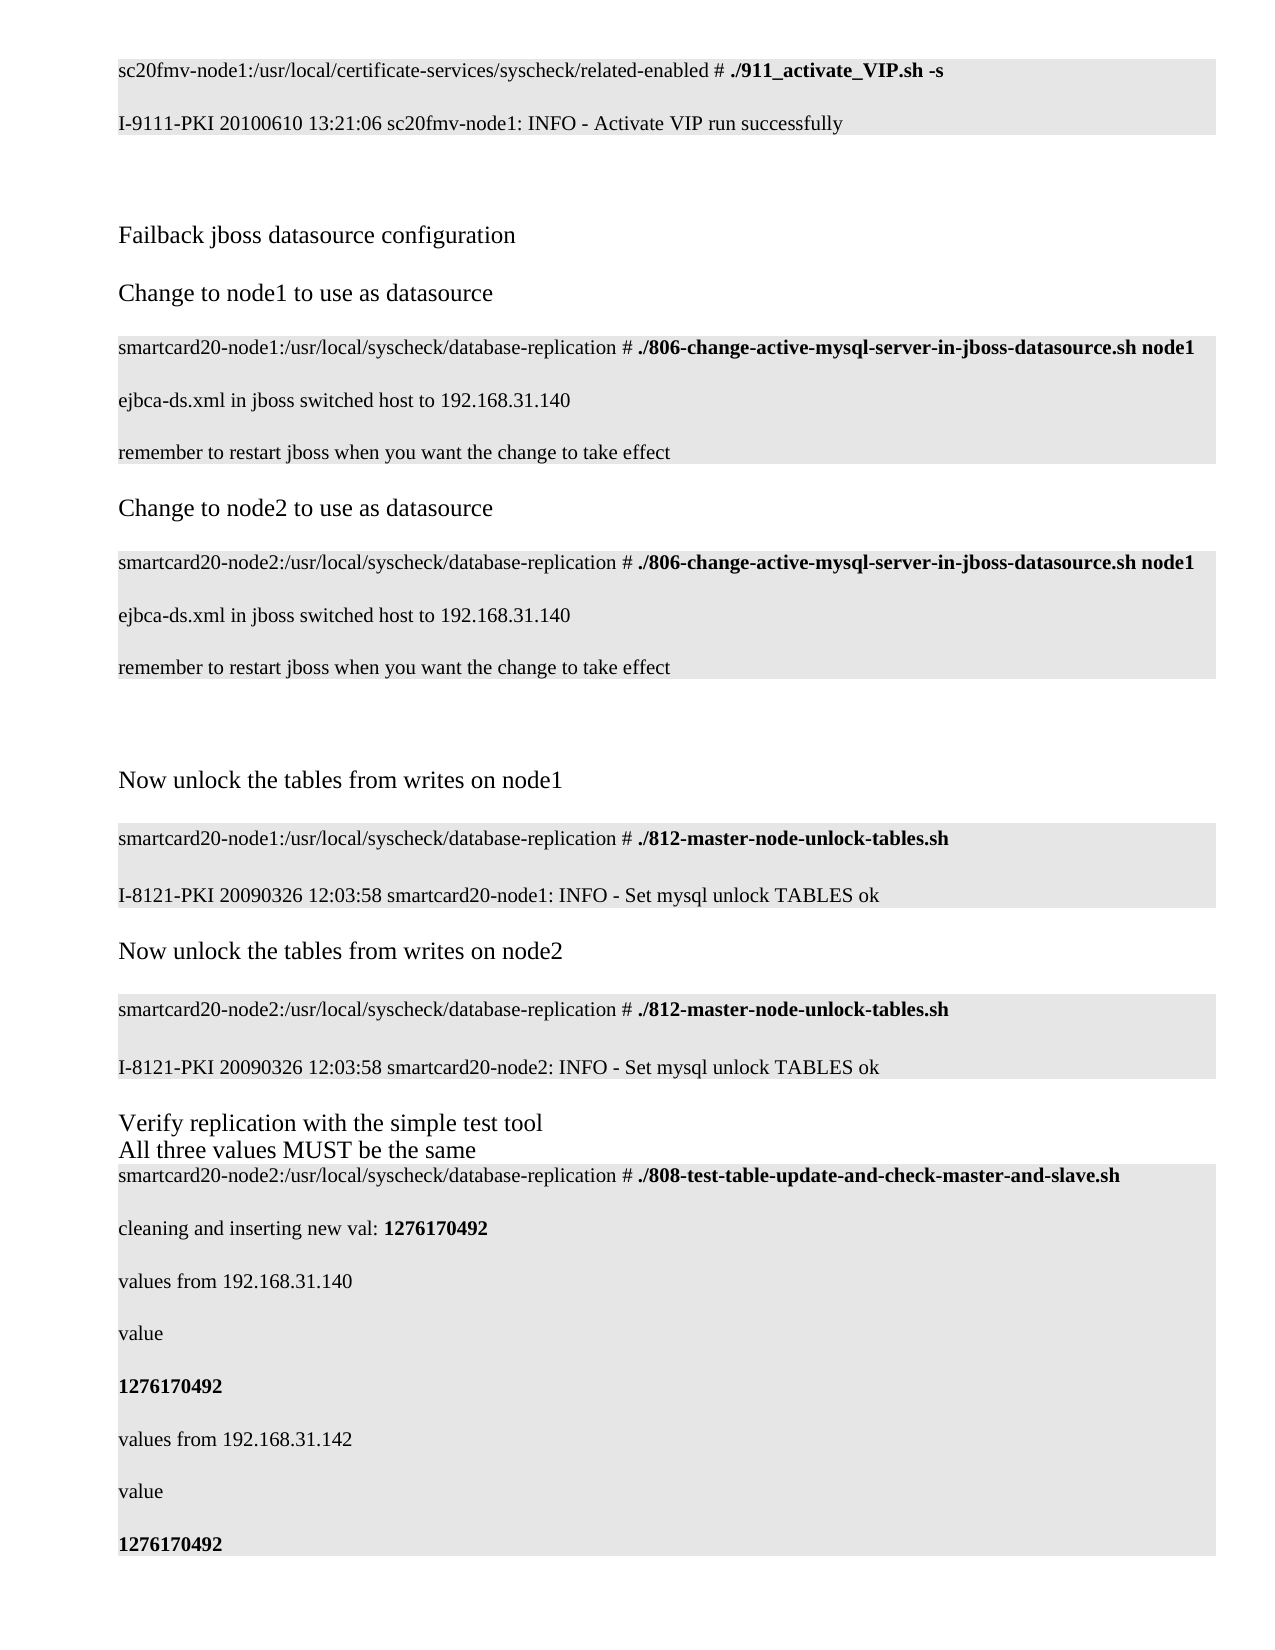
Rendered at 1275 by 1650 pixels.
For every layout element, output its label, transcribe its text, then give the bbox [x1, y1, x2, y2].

text values from 192.168.31.142 [118, 1427, 1216, 1451]
text smartcard20-node2:/usr/local/syscheck/database-replication # ./812-master-node-unlock-tables.sh [118, 994, 1216, 1022]
text I-8121-PKI 20090326 12:03:58 smartcard20-node2: INFO - Set mysql unlock TABLES ok [118, 1052, 1216, 1079]
text Change to node2 to use as datasource [118, 494, 1216, 521]
text smartcard20-node2:/usr/local/syscheck/database-replication # ./808-test-table-update-and-check-master-and-slave.sh [118, 1164, 1216, 1187]
text Failback jboss datasource configuration [118, 221, 1216, 249]
text values from 192.168.31.140 [118, 1269, 1216, 1293]
text I-9111-PKI 20100610 13:21:06 sc20fmv-node1: INFO - Activate VIP run successfully [118, 112, 1216, 135]
text smartcard20-node2:/usr/local/syscheck/database-replication # ./806-change-active-mysql-server-in-jboss-datasource.sh node1 [118, 551, 1216, 574]
text smartcard20-node1:/usr/local/syscheck/database-replication # ./812-master-node-unlock-tables.sh [118, 823, 1216, 851]
text ejbca-ds.xml in jboss switched host to 192.168.31.140 [118, 388, 1216, 412]
text smartcard20-node1:/usr/local/syscheck/database-replication # ./806-change-active-mysql-server-in-jboss-datasource.sh node1 [118, 336, 1216, 359]
text Change to node1 to use as datasource [118, 279, 1216, 306]
text Now unlock the tables from writes on node1 [118, 766, 1216, 793]
text Now unlock the tables from writes on node2 [118, 937, 1216, 965]
text I-8121-PKI 20090326 12:03:58 smartcard20-node1: INFO - Set mysql unlock TABLES ok [118, 880, 1216, 908]
text sc20fmv-node1:/usr/local/certificate-services/syscheck/related-enabled # ./911_activate_VIP.sh -s [118, 59, 1216, 82]
text value [118, 1480, 1216, 1503]
text 1276170492 [118, 1375, 1216, 1398]
text 1276170492 [118, 1533, 1216, 1556]
text Verify replication with the simple test tool [118, 1109, 1216, 1137]
text ejbca-ds.xml in jboss switched host to 192.168.31.140 [118, 603, 1216, 627]
text All three values MUST be the same [118, 1137, 1216, 1164]
text value [118, 1322, 1216, 1345]
text cleaning and inserting new val: 1276170492 [118, 1217, 1216, 1240]
text remember to restart jboss when you want the change to take effect [118, 656, 1216, 679]
text remember to restart jboss when you want the change to take effect [118, 441, 1216, 464]
